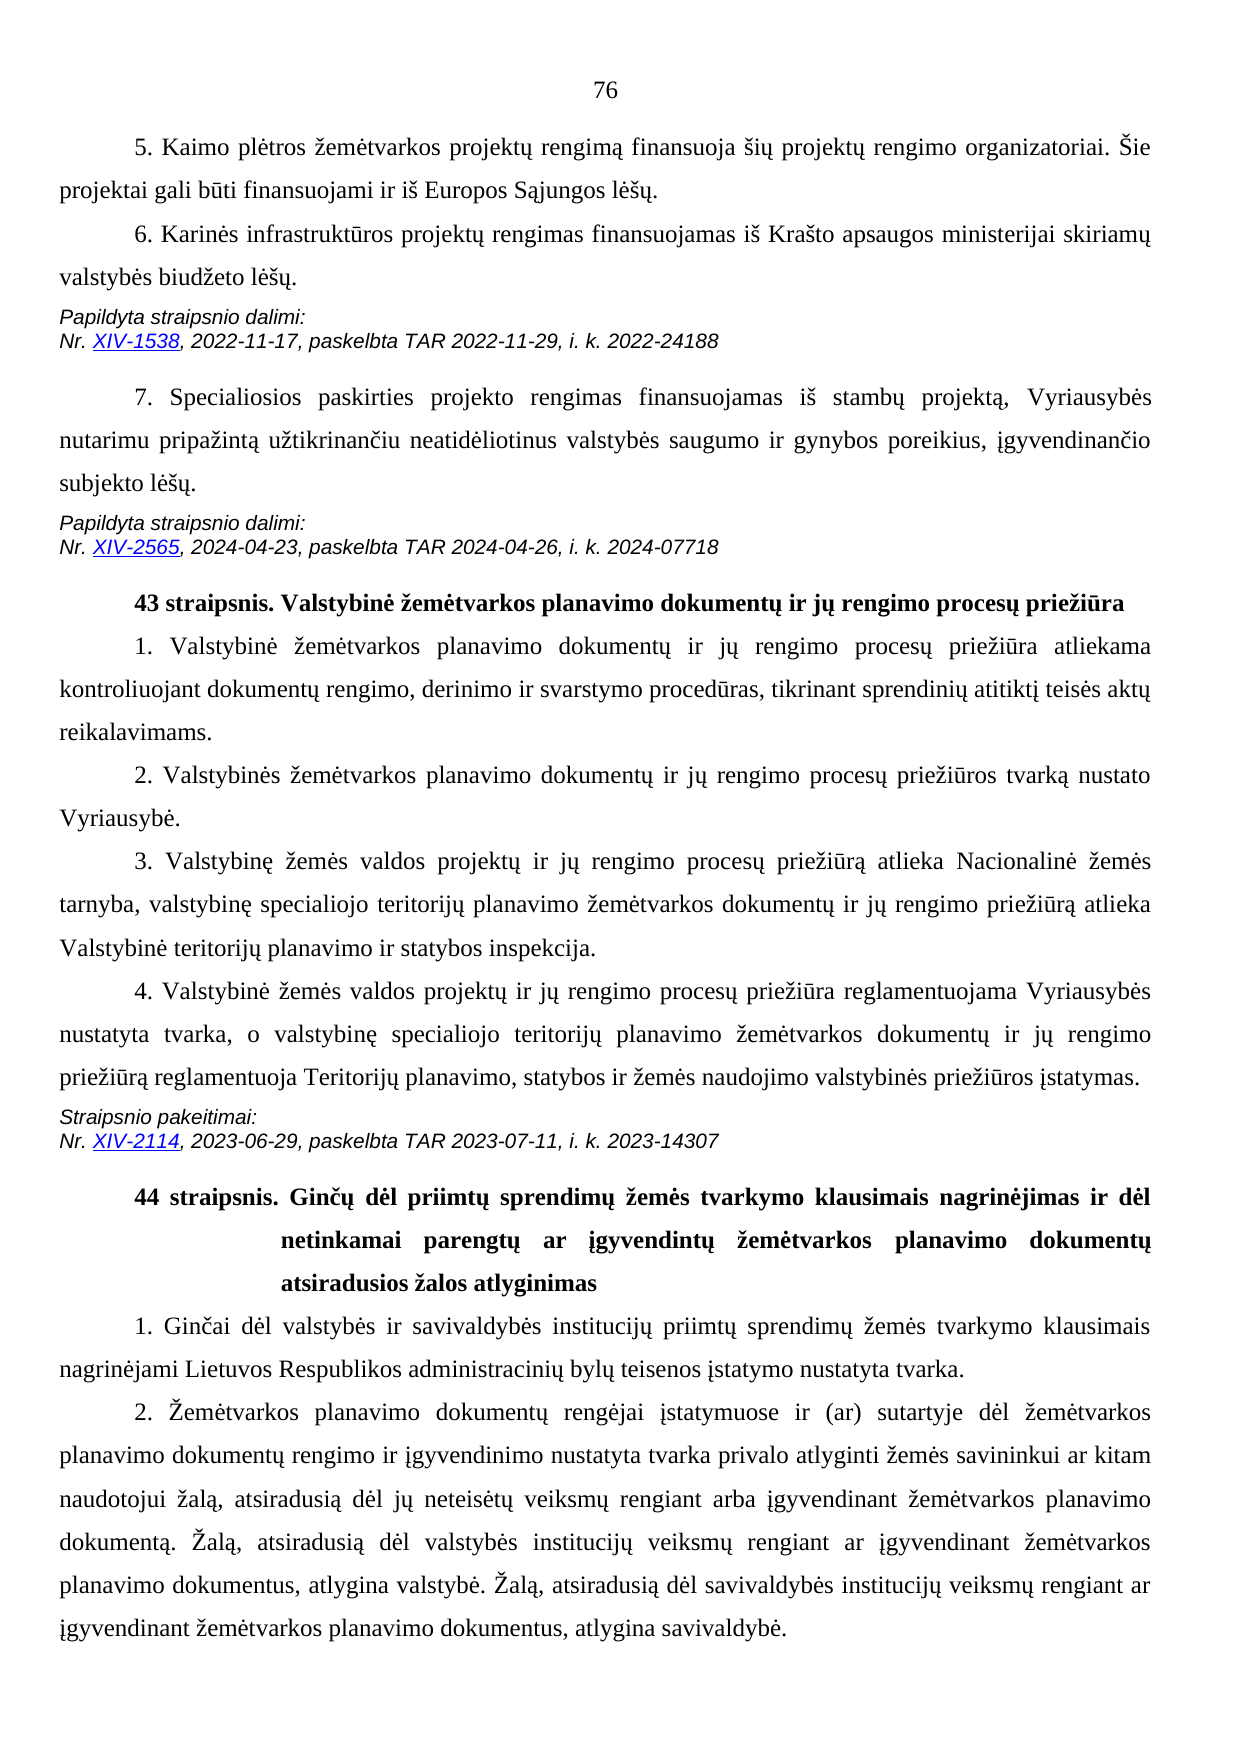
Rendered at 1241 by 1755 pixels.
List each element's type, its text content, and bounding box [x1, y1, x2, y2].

text 3. Valstybinę žemės valdos projektų ir jų rengimo procesų priežiūrą atlieka Nacionalinė žemės tarnyba, valstybinę specialiojo teritorijų planavimo žemėtvarkos dokumentų ir jų rengimo priežiūrą atlieka Valstybinė teritorijų planavimo ir statybos inspekcija. [59, 846, 1152, 961]
text Nr. XIV-2565, 2024-04-23, paskelbta TAR 2024-04-26, i. k. 2024-07718 [59, 535, 1152, 559]
text 43 straipsnis. Valstybinė žemėtvarkos planavimo dokumentų ir jų rengimo procesų priežiūra [134, 588, 1152, 616]
text Nr. XIV-2114, 2023-06-29, paskelbta TAR 2023-07-11, i. k. 2023-14307 [59, 1129, 1152, 1153]
text 5. Kaimo plėtros žemėtvarkos projektų rengimą finansuoja šių projektų rengimo organizatoriai. Šie projektai gali būti finansuojami ir iš Europos Sąjungos lėšų. [59, 132, 1152, 204]
text Nr. XIV-1538, 2022-11-17, paskelbta TAR 2022-11-29, i. k. 2022-24188 [59, 329, 1152, 353]
text 6. Karinės infrastruktūros projektų rengimas finansuojamas iš Krašto apsaugos ministerijai skiriamų valstybės biudžeto lėšų. [59, 219, 1152, 291]
text Papildyta straipsnio dalimi: [59, 511, 1152, 535]
text 4. Valstybinė žemės valdos projektų ir jų rengimo procesų priežiūra reglamentuojama Vyriausybės nustatyta tvarka, o valstybinę specialiojo teritorijų planavimo žemėtvarkos dokumentų ir jų rengimo priežiūrą reglamentuoja Teritorijų planavimo, statybos ir žemės naudojimo valstybinės priežiūros įstatymas. [59, 976, 1152, 1091]
text 7. Specialiosios paskirties projekto rengimas finansuojamas iš stambų projektą, Vyriausybės nutarimu pripažintą užtikrinančiu neatidėliotinus valstybės saugumo ir gynybos poreikius, įgyvendinančio subjekto lėšų. [59, 382, 1152, 497]
text Papildyta straipsnio dalimi: [59, 305, 1152, 329]
text Straipsnio pakeitimai: [59, 1105, 1152, 1129]
text 1. Valstybinė žemėtvarkos planavimo dokumentų ir jų rengimo procesų priežiūra atliekama kontroliuojant dokumentų rengimo, derinimo ir svarstymo procedūras, tikrinant sprendinių atitiktį teisės aktų reikalavimams. [59, 631, 1152, 746]
text 44 straipsnis. Ginčų dėl priimtų sprendimų žemės tvarkymo klausimais nagrinėjimas ir dėl netinkamai parengtų ar įgyvendintų žemėtvarkos planavimo dokumentų atsiradusios žalos atlyginimas [134, 1182, 1152, 1297]
text 2. Valstybinės žemėtvarkos planavimo dokumentų ir jų rengimo procesų priežiūros tvarką nustato Vyriausybė. [59, 760, 1152, 832]
text 1. Ginčai dėl valstybės ir savivaldybės institucijų priimtų sprendimų žemės tvarkymo klausimais nagrinėjami Lietuvos Respublikos administracinių bylų teisenos įstatymo nustatyta tvarka. [59, 1311, 1152, 1383]
text 2. Žemėtvarkos planavimo dokumentų rengėjai įstatymuose ir (ar) sutartyje dėl žemėtvarkos planavimo dokumentų rengimo ir įgyvendinimo nustatyta tvarka privalo atlyginti žemės savininkui ar kitam naudotojui žalą, atsiradusią dėl jų neteisėtų veiksmų rengiant arba įgyvendinant žemėtvarkos planavimo dokumentą. Žalą, atsiradusią dėl valstybės institucijų veiksmų rengiant ar įgyvendinant žemėtvarkos planavimo dokumentus, atlygina valstybė. Žalą, atsiradusią dėl savivaldybės institucijų veiksmų rengiant ar įgyvendinant žemėtvarkos planavimo dokumentus, atlygina savivaldybė. [59, 1397, 1152, 1642]
